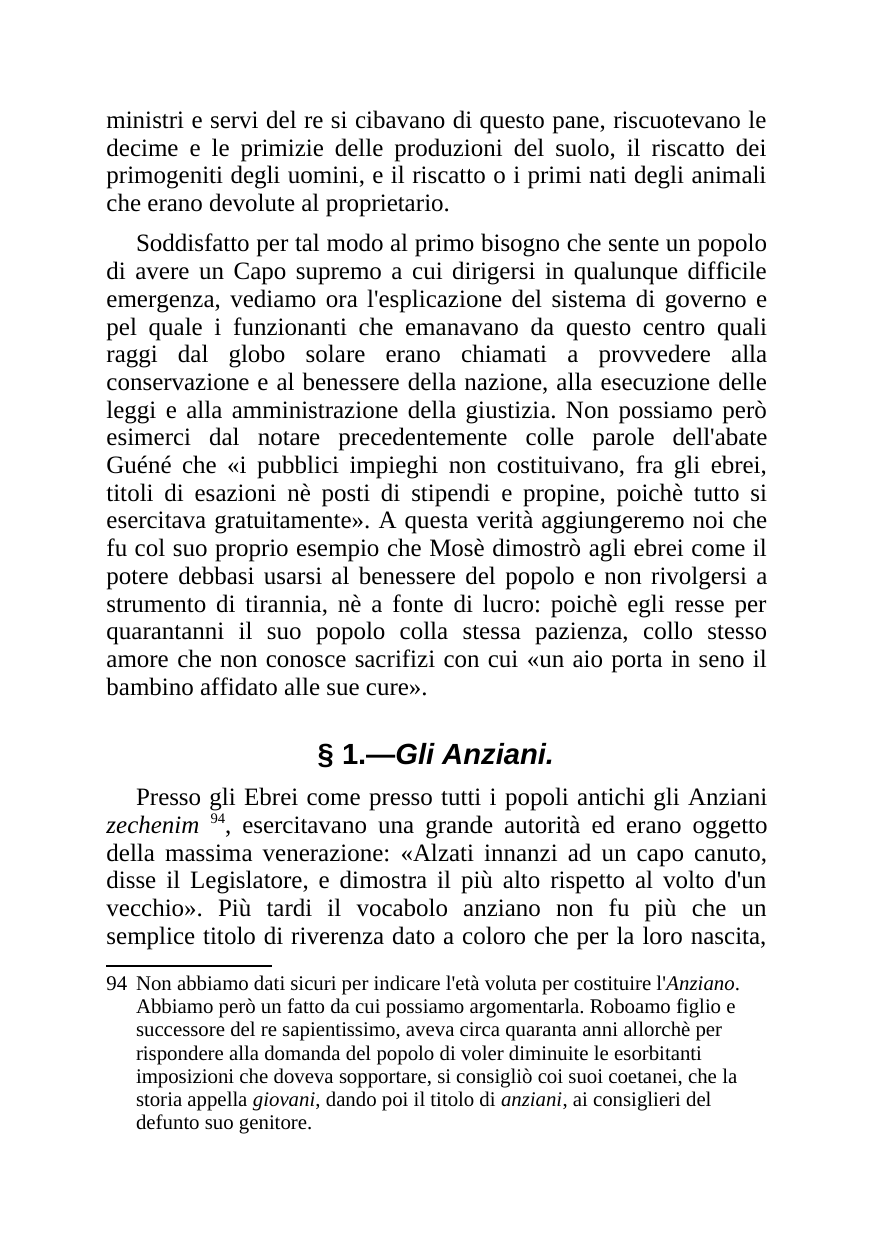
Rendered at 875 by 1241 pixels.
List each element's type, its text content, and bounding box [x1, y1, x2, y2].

text Non abbiamo dati sicuri per indicare l'età voluta per costituire l'Anziano. Abbiamo però un fatto da cui possiamo argomentarla. Roboamo figlio e successore del re sapientissimo, aveva circa quaranta anni allorchè per rispondere alla domanda del popolo di voler diminuite le esorbitanti imposizioni che doveva sopportare, si consigliò coi suoi coetanei, che la storia appella giovani, dando poi il titolo di anziani, ai consiglieri del defunto suo genitore. [106, 972, 768, 1134]
text Presso gli Ebrei come presso tutti i popoli antichi gli Anziani zechenim , esercitavano una grande autorità ed erano oggetto della massima venerazione: «Alzati innanzi ad un capo canuto, disse il Legislatore, e dimostra il più alto rispetto al volto d'un vecchio». Più tardi il vocabolo anziano non fu più che un semplice titolo di riverenza dato a coloro che per la loro nascita, [106, 783, 768, 949]
text Soddisfatto per tal modo al primo bisogno che sente un popolo di avere un Capo supremo a cui dirigersi in qualunque difficile emergenza, vediamo ora l'esplicazione del sistema di governo e pel quale i funzionanti che emanavano da questo centro quali raggi dal globo solare erano chiamati a provvedere alla conservazione e al benessere della nazione, alla esecuzione delle leggi e alla amministrazione della giustizia. Non possiamo però esimerci dal notare precedentemente colle parole dell'abate Guéné che «i pubblici impieghi non costituivano, fra gli ebrei, titoli di esazioni nè posti di stipendi e propine, poichè tutto si esercitava gratuitamente». A questa verità aggiungeremo noi che fu col suo proprio esempio che Mosè dimostrò agli ebrei come il potere debbasi usarsi al benessere del popolo e non rivolgersi a strumento di tirannia, nè a fonte di lucro: poichè egli resse per quarantanni il suo popolo colla stessa pazienza, collo stesso amore che non conosce sacrifizi con cui «un aio porta in seno il bambino affidato alle sue cure». [106, 229, 768, 701]
subtitle § 1.—Gli Anziani. [106, 738, 768, 771]
text ministri e servi del re si cibavano di questo pane, riscuotevano le decime e le primizie delle produzioni del suolo, il riscatto dei primogeniti degli uomini, e il riscatto o i primi nati degli animali che erano devolute al proprietario. [106, 106, 768, 217]
